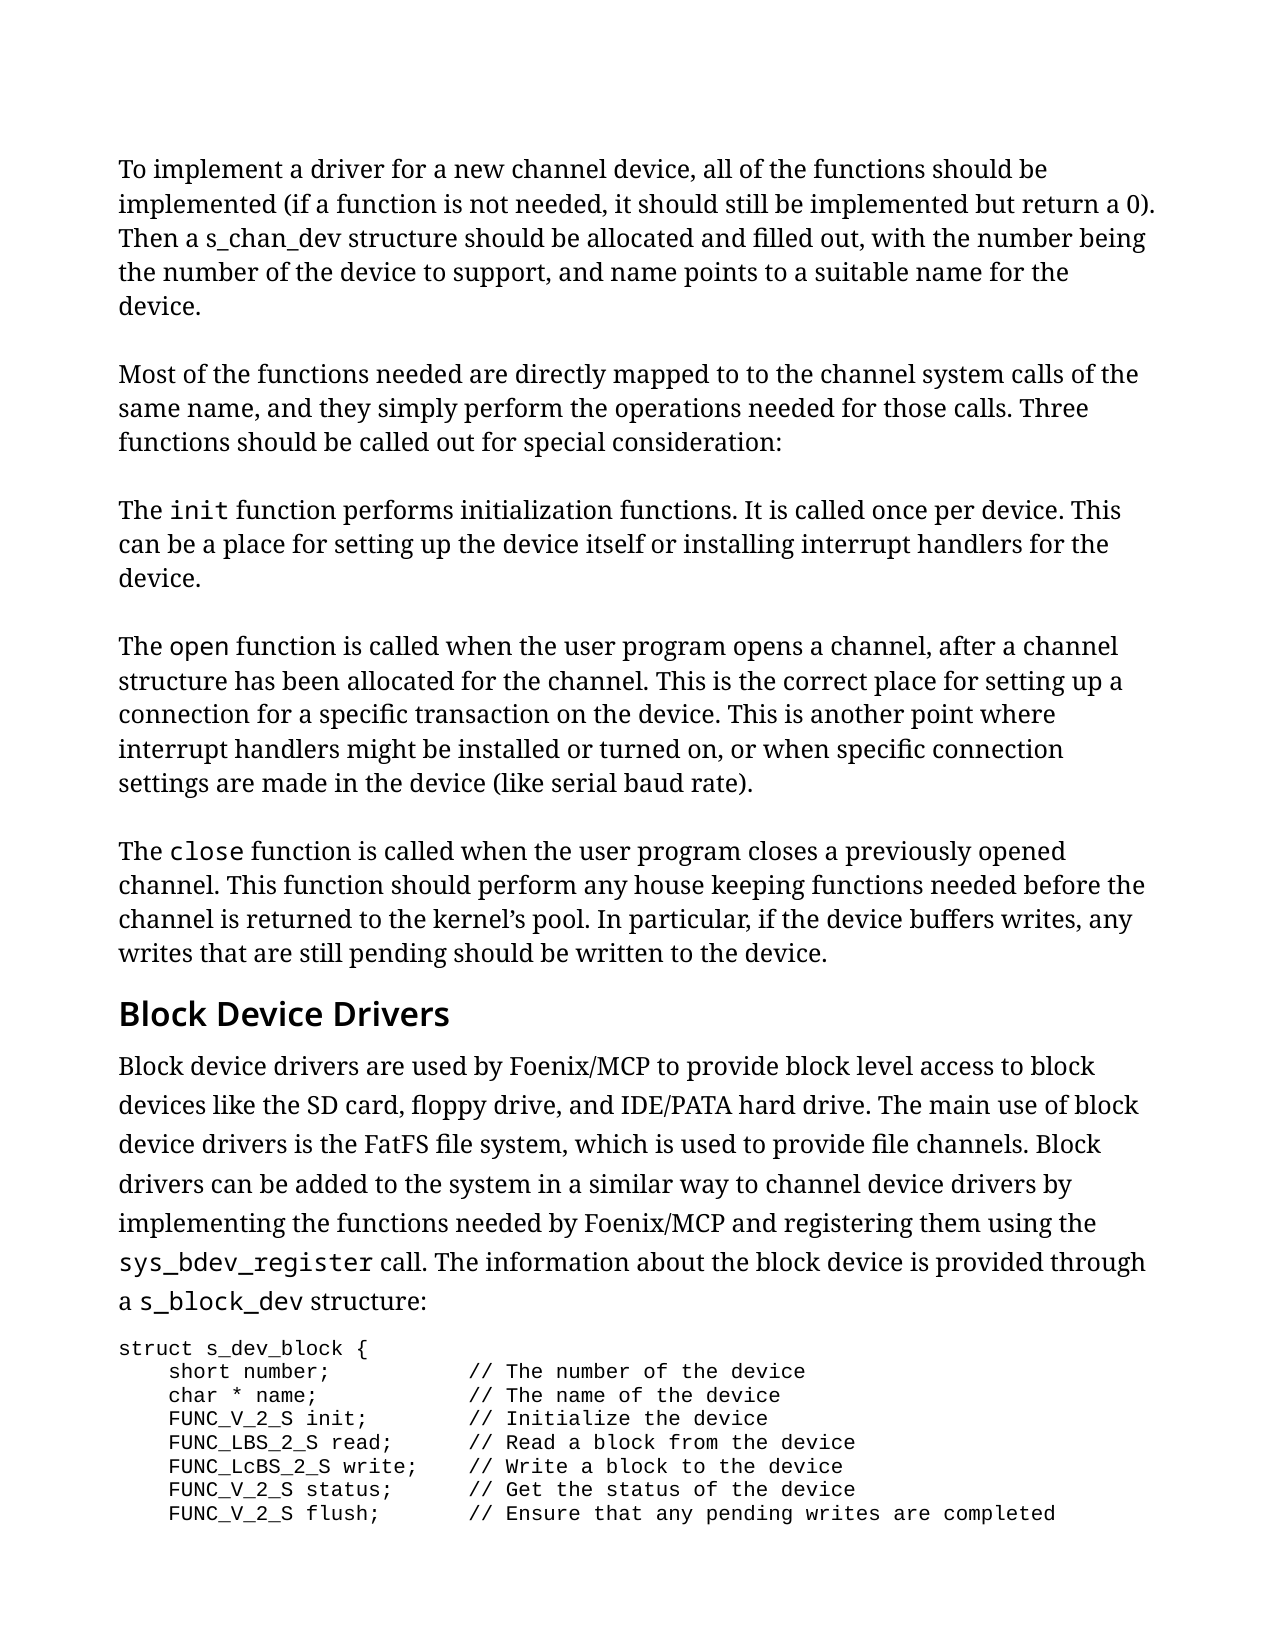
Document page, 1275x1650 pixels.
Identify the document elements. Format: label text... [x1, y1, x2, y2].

text FUNC_LcBS_2_S write; // Write a block to the device [118, 1456, 1157, 1479]
text FUNC_V_2_S flush; // Ensure that any pending writes are completed [118, 1503, 1157, 1527]
text struct s_dev_block { [118, 1337, 1157, 1361]
text The open function is called when the user program opens a channel, after a channel structure has been allocated for the channel. This is the correct place for setting up a connection for a specific transaction on the device. This is another point where interrupt handlers might be installed or turned on, or when specific connection settings are made in the device (like serial baud rate). [118, 629, 1157, 799]
text The init function performs initialization functions. It is called once per device. This can be a place for setting up the device itself or installing interrupt handlers for the device. [118, 493, 1157, 595]
text short number; // The number of the device [118, 1361, 1157, 1385]
text FUNC_V_2_S status; // Get the status of the device [118, 1479, 1157, 1503]
text char * name; // The name of the device [118, 1385, 1157, 1408]
text FUNC_LBS_2_S read; // Read a block from the device [118, 1432, 1157, 1456]
text Block device drivers are used by Foenix/MCP to provide block level access to block devices like the SD card, floppy drive, and IDE/PATA hard drive. The main use of block device drivers is the FatFS file system, which is used to provide file channels. Block drivers can be added to the system in a similar way to channel device drivers by implementing the functions needed by Foenix/MCP and registering them using the sys_bdev_register call. The information about the block device is provided through a s_block_dev structure: [118, 1049, 1157, 1318]
text The close function is called when the user program closes a previously opened channel. This function should perform any house keeping functions needed before the channel is returned to the kernel’s pool. In particular, if the device buffers writes, any writes that are still pending should be written to the device. [118, 833, 1157, 970]
text FUNC_V_2_S init; // Initialize the device [118, 1408, 1157, 1432]
text To implement a driver for a new channel device, all of the functions should be implemented (if a function is not needed, it should still be implemented but return a 0). Then a s_chan_dev structure should be allocated and filled out, with the number being the number of the device to support, and name points to a suitable name for the device. [118, 152, 1157, 322]
subtitle Block Device Drivers [118, 991, 1157, 1036]
text Most of the functions needed are directly mapped to to the channel system calls of the same name, and they simply perform the operations needed for those calls. Three functions should be called out for special consideration: [118, 357, 1157, 459]
